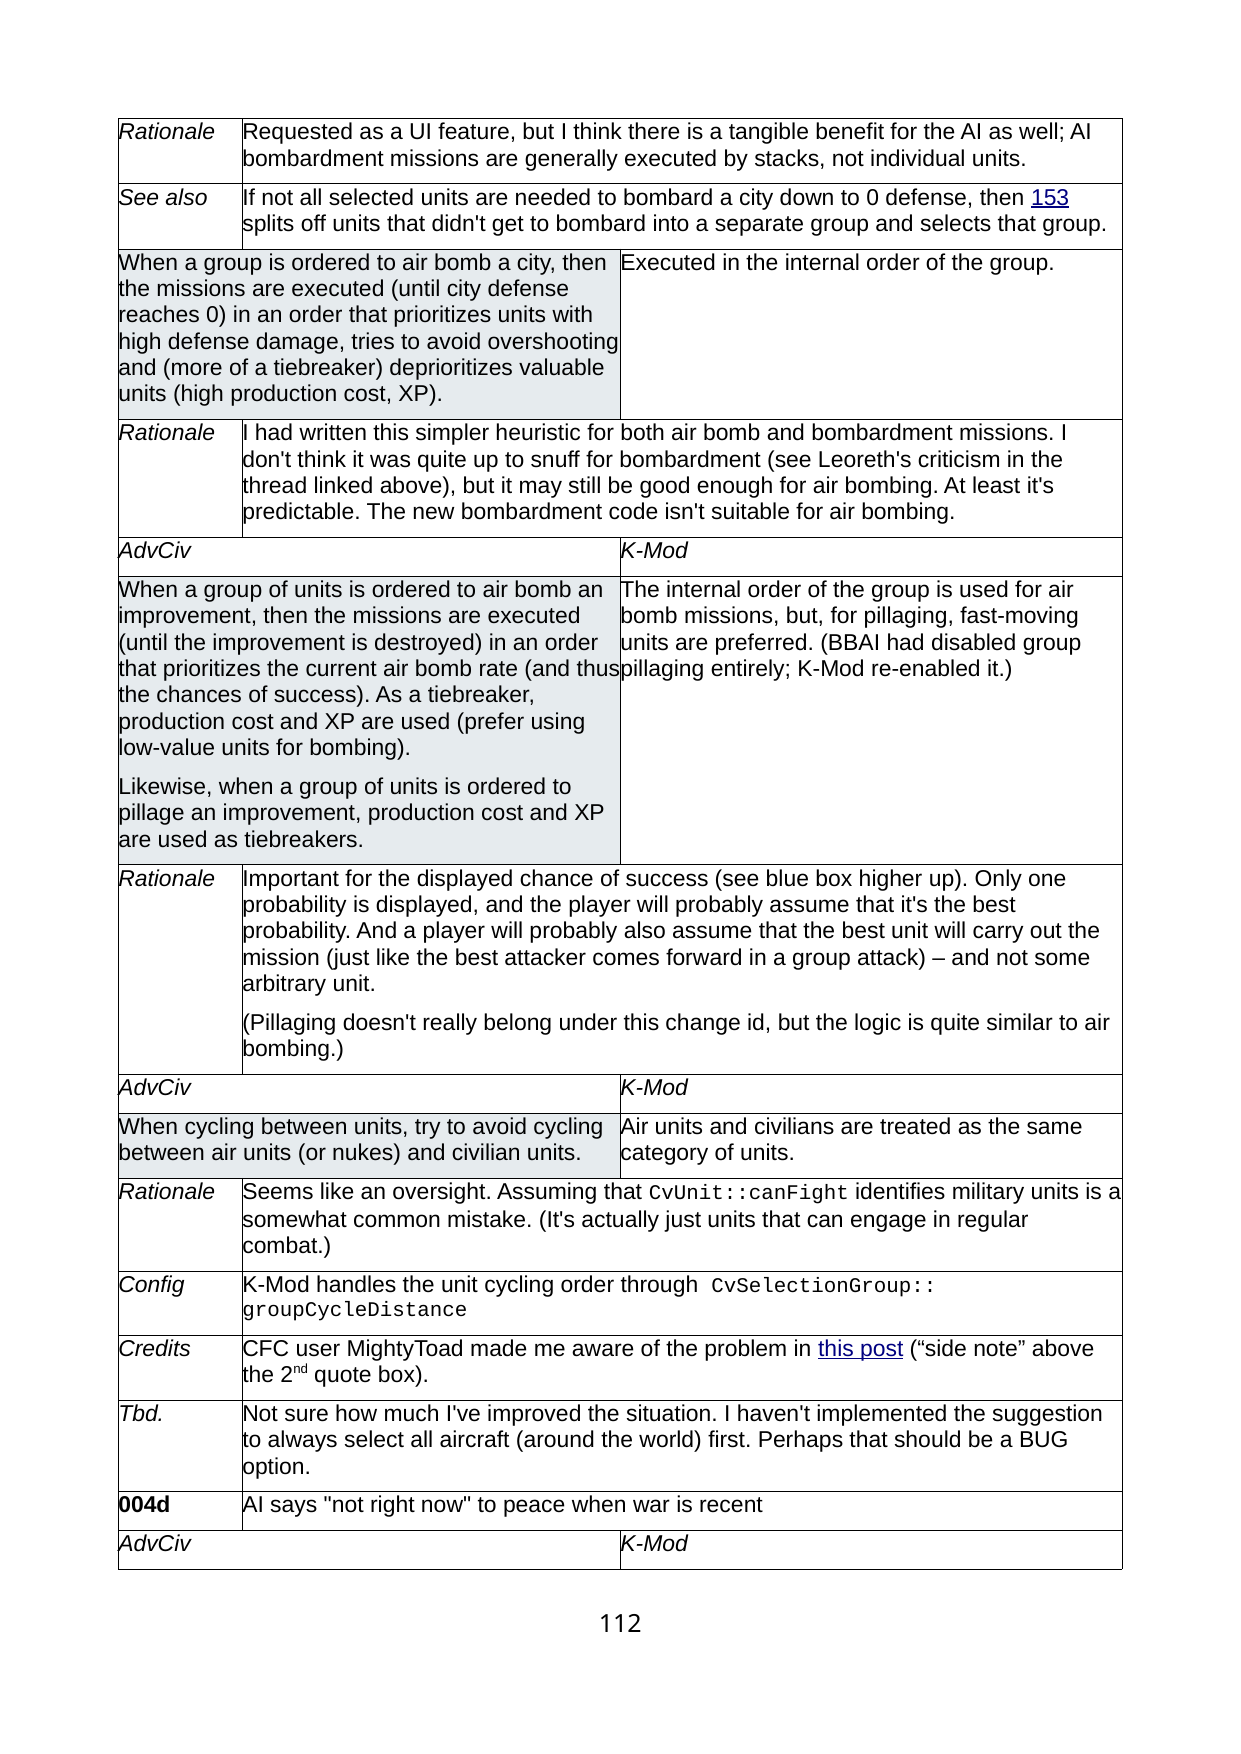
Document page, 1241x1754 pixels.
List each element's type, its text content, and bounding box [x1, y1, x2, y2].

table_cell K-Mod handles the unit cycling order through CvSelectionGroup:: groupCycleDistance [243, 1272, 1122, 1334]
table_cell K-Mod [621, 1531, 1122, 1569]
table_cell Config [119, 1272, 242, 1334]
table_cell Credits [119, 1336, 242, 1400]
table_cell 004d [119, 1492, 242, 1530]
table_cell AdvCiv [119, 1531, 620, 1569]
table_cell K-Mod [621, 1075, 1122, 1113]
table_cell When a group of units is ordered to air bomb an improvement, then the missions are executed (until the improvement is destroyed) in an order that prioritizes the current air bomb rate (and thus the chances of success). As a tiebreaker, production cost and XP are used (prefer using low-value units for bombing). Likewise, when a group of units is ordered to pillage an improvement, production cost and XP are used as tiebreakers. [119, 577, 620, 864]
table_cell The internal order of the group is used for air bomb missions, but, for pillaging, fast-moving units are preferred. (BBAI had disabled group pillaging entirely; K-Mod re-enabled it.) [621, 577, 1122, 864]
table_cell K-Mod [621, 538, 1122, 576]
table_cell AdvCiv [119, 1075, 620, 1113]
table_cell See also [119, 184, 242, 248]
table_cell Not sure how much I've improved the situation. I haven't implemented the suggestion to always select all aircraft (around the world) first. Perhaps that should be a BUG option. [243, 1401, 1122, 1491]
table_cell If not all selected units are needed to bombard a city down to 0 defense, then 153 splits off units that didn't get to bombard into a separate group and selects that group. [243, 184, 1122, 248]
table_cell When a group is ordered to air bomb a city, then the missions are executed (until city defense reaches 0) in an order that prioritizes units with high defense damage, tries to avoid overshooting and (more of a tiebreaker) deprioritizes valuable units (high production cost, XP). [119, 250, 620, 419]
table_cell AI says "not right now" to peace when war is recent [243, 1492, 1122, 1530]
table_cell CFC user MightyToad made me aware of the problem in this post (“side note” above the 2nd quote box). [243, 1336, 1122, 1400]
table_cell Executed in the internal order of the group. [621, 250, 1122, 419]
table_cell Rationale [119, 119, 242, 183]
table_cell Air units and civilians are treated as the same category of units. [621, 1114, 1122, 1178]
table_cell Seems like an oversight. Assuming that CvUnit::canFight identifies military units is a somewhat common mistake. (It's actually just units that can engage in regular combat.) [243, 1179, 1122, 1271]
table_cell Tbd. [119, 1401, 242, 1491]
table_cell When cycling between units, try to avoid cycling between air units (or nukes) and civilian units. [119, 1114, 620, 1178]
table_cell AdvCiv [119, 538, 620, 576]
table_cell Rationale [119, 420, 242, 537]
table_cell Rationale [119, 1179, 242, 1271]
table_cell Requested as a UI feature, but I think there is a tangible benefit for the AI as well; AI bombardment missions are generally executed by stacks, not individual units. [243, 119, 1122, 183]
table_cell Rationale [119, 865, 242, 1074]
table_cell I had written this simpler heuristic for both air bomb and bombardment missions. I don't think it was quite up to snuff for bombardment (see Leoreth's criticism in the thread linked above), but it may still be good enough for air bombing. At least it's predictable. The new bombardment code isn't suitable for air bombing. [243, 420, 1122, 537]
table_cell Important for the displayed chance of success (see blue box higher up). Only one probability is displayed, and the player will probably assume that it's the best probability. And a player will probably also assume that the best unit will carry out the mission (just like the best attacker comes forward in a group attack) – and not some arbitrary unit. (Pillaging doesn't really belong under this change id, but the logic is quite similar to air bombing.) [243, 865, 1122, 1074]
